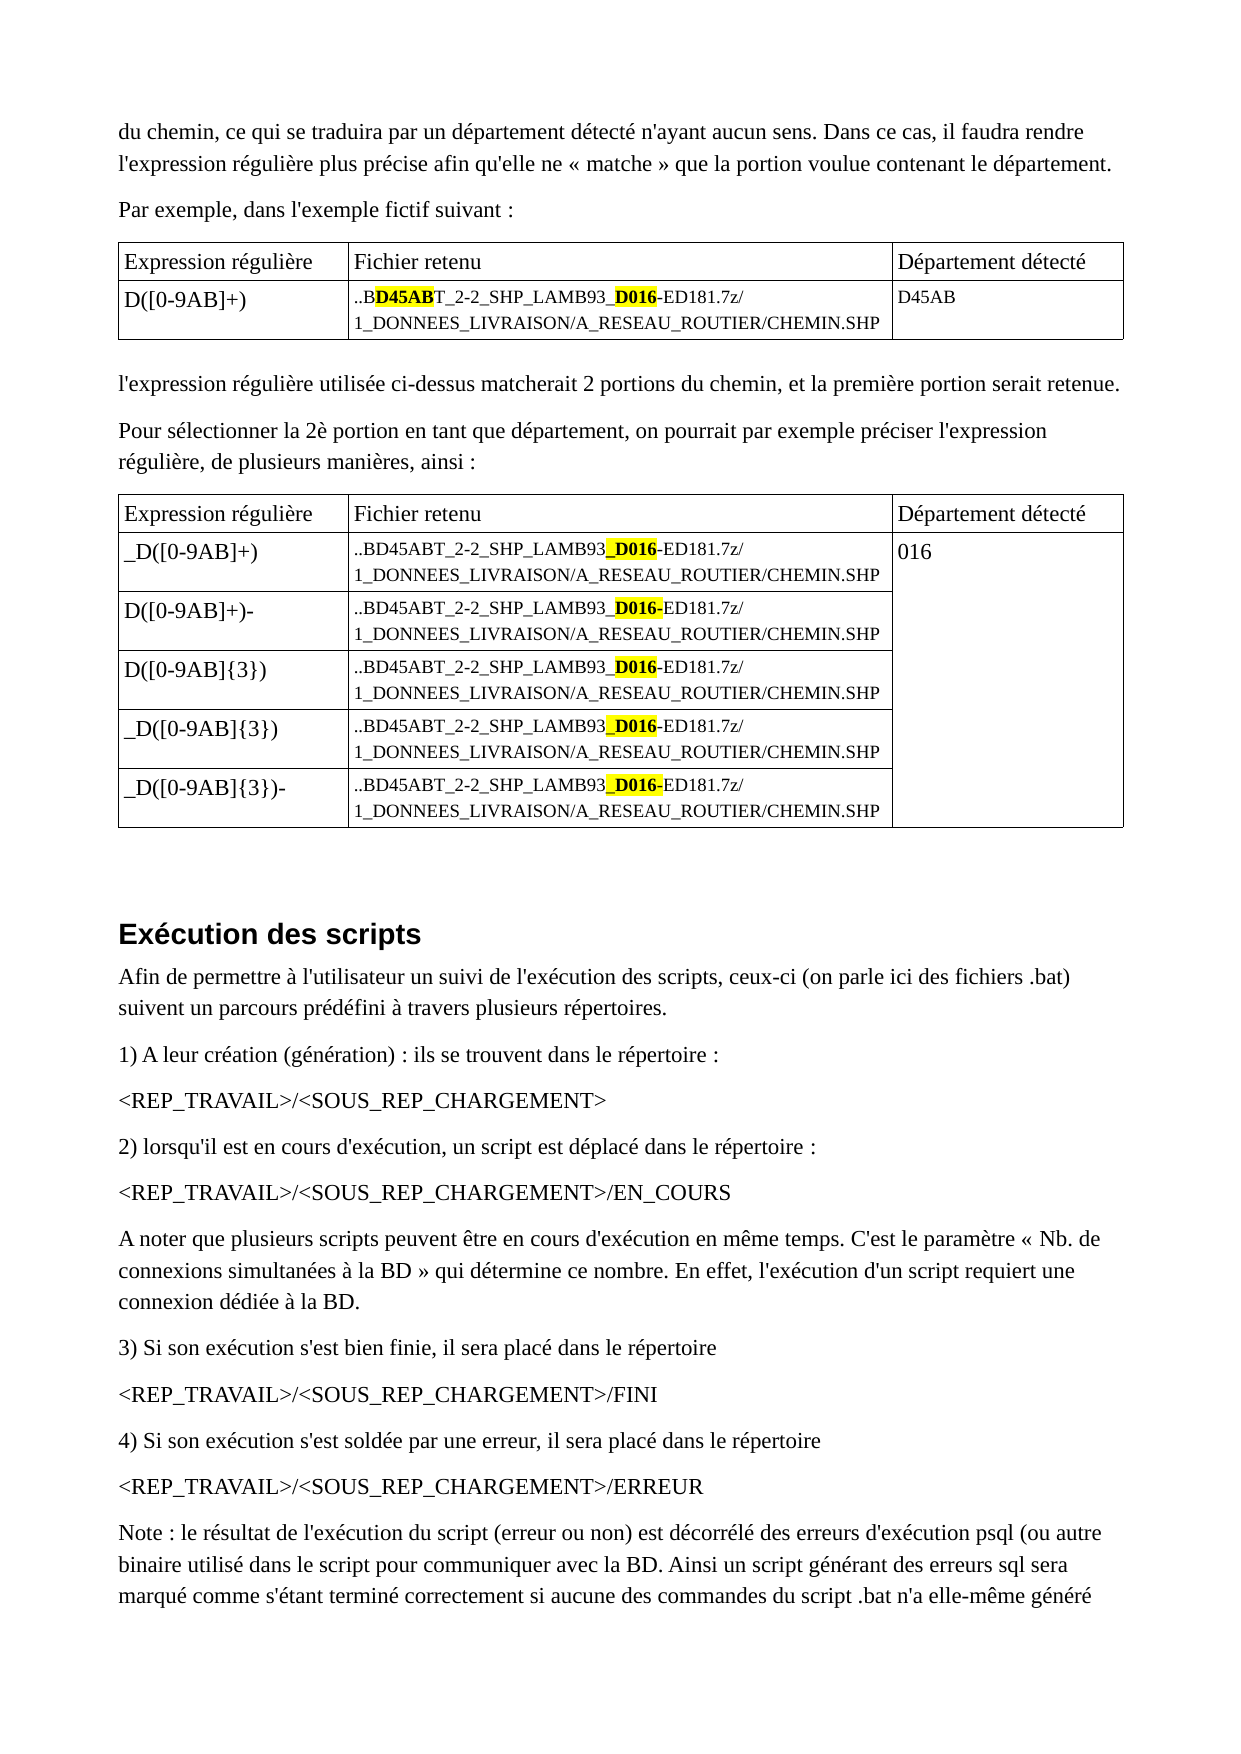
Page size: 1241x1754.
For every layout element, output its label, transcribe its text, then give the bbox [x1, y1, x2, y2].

subtitle Exécution des scripts [118, 917, 1122, 950]
text l'expression régulière utilisée ci-dessus matcherait 2 portions du chemin, et la première portion serait retenue. [118, 340, 1122, 397]
text Afin de permettre à l'utilisateur un suivi de l'exécution des scripts, ceux-ci (on parle ici des fichiers .bat) suivent un parcours prédéfini à travers plusieurs répertoires. [118, 963, 1122, 1021]
text 4) Si son exécution s'est soldée par une erreur, il sera placé dans le répertoire [118, 1427, 1122, 1453]
table_header Département détecté [893, 495, 1123, 532]
table_header Département détecté [893, 243, 1123, 280]
table_cell _D([0-9AB]{3})- [119, 769, 348, 827]
text <REP_TRAVAIL>/<SOUS_REP_CHARGEMENT>/FINI [118, 1381, 1122, 1407]
table_header Expression régulière [119, 243, 348, 280]
table_cell ..BD45ABT_2-2_SHP_LAMB93_D016-ED181.7z/1_DONNEES_LIVRAISON/A_RESEAU_ROUTIER/CHEMIN.SHP [349, 533, 892, 591]
table_cell ..BD45ABT_2-2_SHP_LAMB93_D016-ED181.7z/1_DONNEES_LIVRAISON/A_RESEAU_ROUTIER/CHEMIN.SHP [349, 710, 892, 768]
table_cell ..BD45ABT_2-2_SHP_LAMB93_D016-ED181.7z/1_DONNEES_LIVRAISON/A_RESEAU_ROUTIER/CHEMIN.SHP [349, 592, 892, 650]
text 1) A leur création (génération) : ils se trouvent dans le répertoire : [118, 1041, 1122, 1067]
table_cell ..BD45ABT_2-2_SHP_LAMB93_D016-ED181.7z/1_DONNEES_LIVRAISON/A_RESEAU_ROUTIER/CHEMIN.SHP [349, 651, 892, 709]
table_header Fichier retenu [349, 243, 892, 280]
text du chemin, ce qui se traduira par un département détecté n'ayant aucun sens. Dans ce cas, il faudra rendre l'expression régulière plus précise afin qu'elle ne « matche » que la portion voulue contenant le département. [118, 118, 1122, 176]
table_cell _D([0-9AB]{3}) [119, 710, 348, 768]
table_cell D([0-9AB]+) [119, 281, 348, 339]
text Par exemple, dans l'exemple fictif suivant : [118, 196, 1122, 222]
text Note : le résultat de l'exécution du script (erreur ou non) est décorrélé des erreurs d'exécution psql (ou autre binaire utilisé dans le script pour communiquer avec la BD. Ainsi un script générant des erreurs sql sera marqué comme s'étant terminé correctement si aucune des commandes du script .bat n'a elle-même généré [118, 1519, 1122, 1608]
table_header Expression régulière [119, 495, 348, 532]
text 3) Si son exécution s'est bien finie, il sera placé dans le répertoire [118, 1334, 1122, 1361]
table_header Fichier retenu [349, 495, 892, 532]
text Pour sélectionner la 2è portion en tant que département, on pourrait par exemple préciser l'expression régulière, de plusieurs manières, ainsi : [118, 417, 1122, 474]
text <REP_TRAVAIL>/<SOUS_REP_CHARGEMENT>/ERREUR [118, 1473, 1122, 1499]
table_cell D([0-9AB]+)- [119, 592, 348, 650]
table_cell D45AB [893, 281, 1123, 339]
table_cell 016 [893, 533, 1123, 827]
text A noter que plusieurs scripts peuvent être en cours d'exécution en même temps. C'est le paramètre « Nb. de connexions simultanées à la BD » qui détermine ce nombre. En effet, l'exécution d'un script requiert une connexion dédiée à la BD. [118, 1225, 1122, 1315]
table_cell ..BD45ABT_2-2_SHP_LAMB93_D016-ED181.7z/1_DONNEES_LIVRAISON/A_RESEAU_ROUTIER/CHEMIN.SHP [349, 281, 892, 339]
table_cell D([0-9AB]{3}) [119, 651, 348, 709]
table_cell ..BD45ABT_2-2_SHP_LAMB93_D016-ED181.7z/1_DONNEES_LIVRAISON/A_RESEAU_ROUTIER/CHEMIN.SHP [349, 769, 892, 827]
text <REP_TRAVAIL>/<SOUS_REP_CHARGEMENT> [118, 1087, 1122, 1113]
text <REP_TRAVAIL>/<SOUS_REP_CHARGEMENT>/EN_COURS [118, 1179, 1122, 1205]
table_cell _D([0-9AB]+) [119, 533, 348, 591]
text 2) lorsqu'il est en cours d'exécution, un script est déplacé dans le répertoire : [118, 1133, 1122, 1159]
